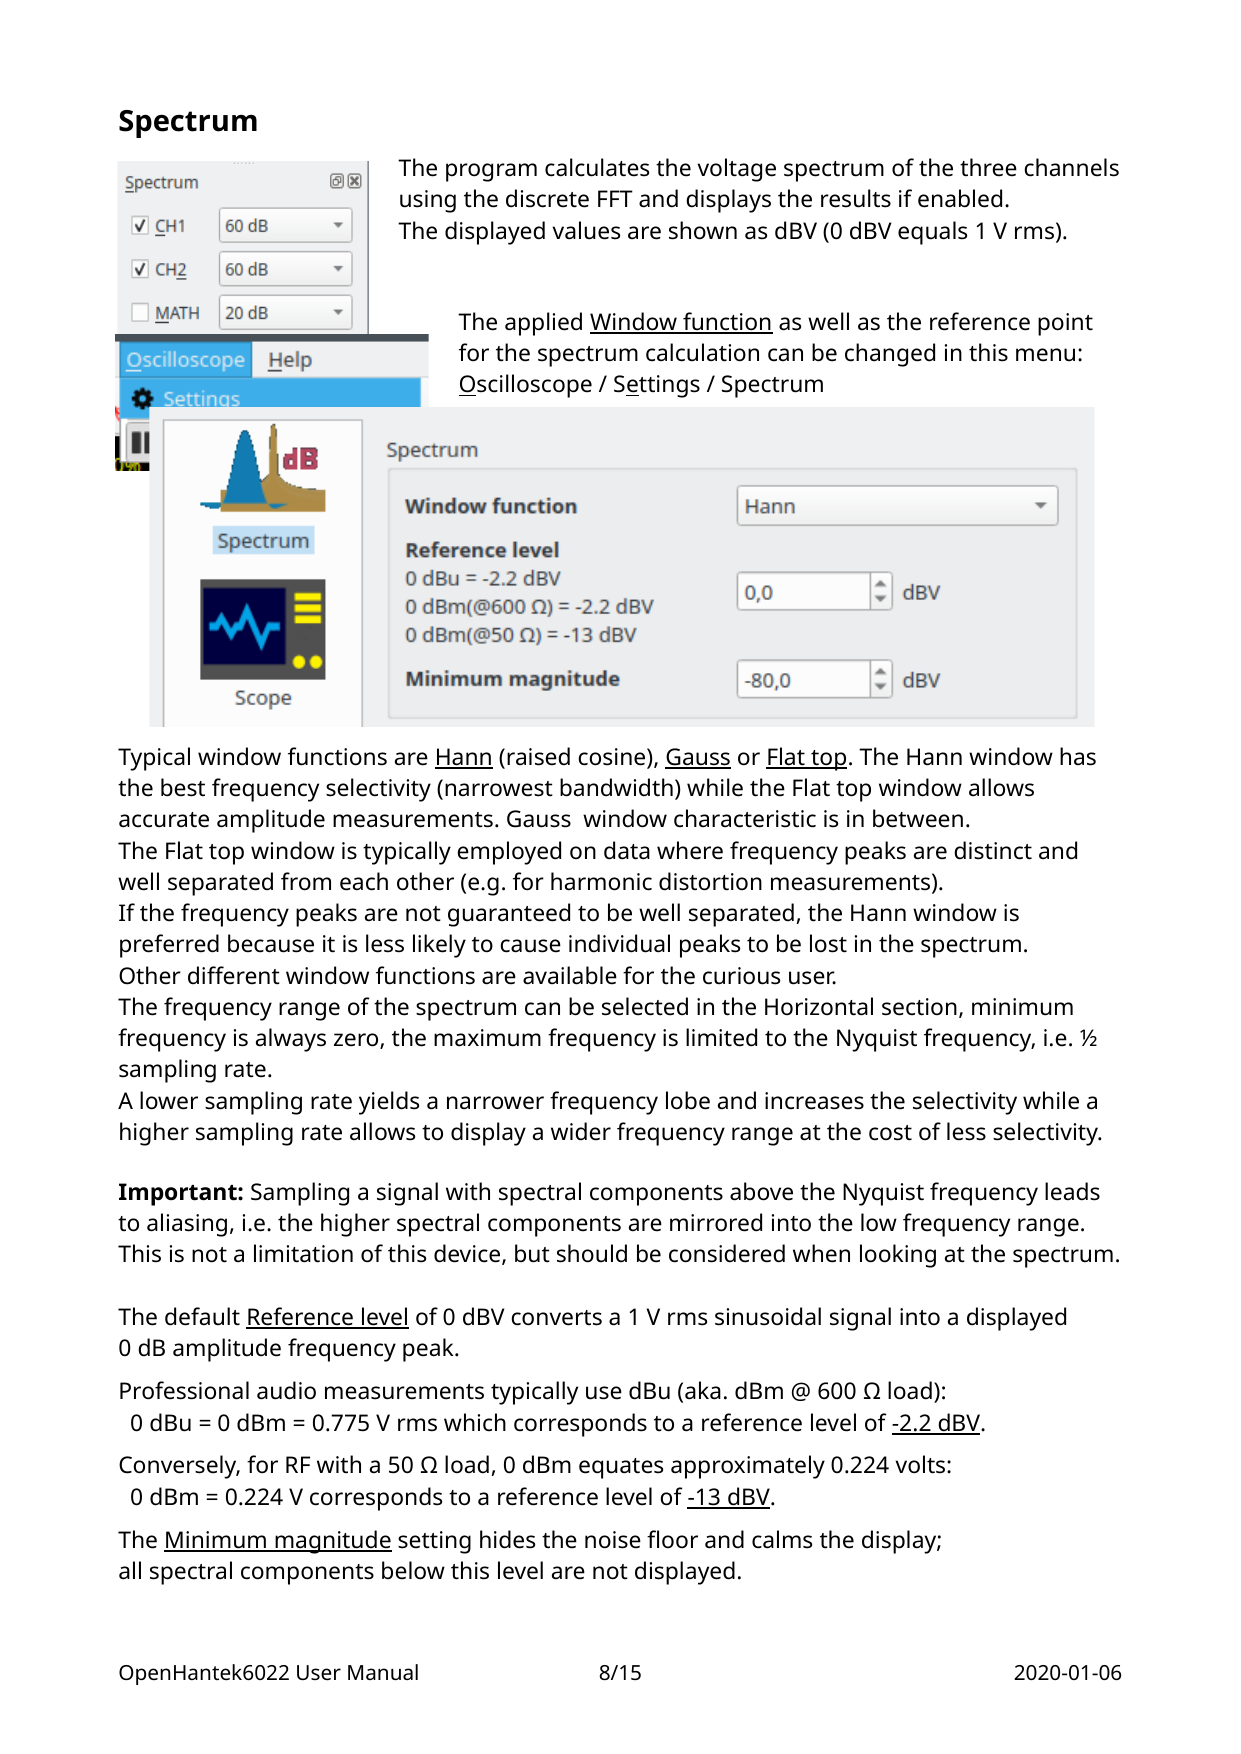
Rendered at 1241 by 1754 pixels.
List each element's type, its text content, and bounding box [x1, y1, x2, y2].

text Other different window functions are available for the curious user. [118, 960, 1122, 991]
text The program calculates the voltage spectrum of the three channels using the discrete FFT and displays the results if enabled. [118, 152, 1122, 215]
text Important: Sampling a signal with spectral components above the Nyquist frequency leads to aliasing, i.e. the higher spectral components are mirrored into the low frequency range. [118, 1176, 1122, 1238]
text Professional audio measurements typically use dBu (aka. dBm @ 600 Ω load): 0 dBu = 0 dBm = 0.775 V rms which corresponds to a reference level of -2.2 dBV. [118, 1375, 1122, 1438]
text This is not a limitation of this device, but should be considered when looking at the spectrum. [118, 1238, 1122, 1270]
text Conversely, for RF with a 50 Ω load, 0 dBm equates approximately 0.224 volts: 0 dBm = 0.224 V corresponds to a reference level of -13 dBV. [118, 1449, 1122, 1512]
text The applied Window function as well as the reference point for the spectrum calculation can be changed in this menu: Oscilloscope / Settings / Spectrum [369, 306, 1122, 400]
text If the frequency peaks are not guaranteed to be well separated, the Hann window is preferred because it is less likely to cause individual peaks to be lost in the spectrum. [118, 897, 1122, 960]
text The Minimum magnitude setting hides the noise floor and calms the display; all spectral components below this level are not displayed. [118, 1524, 1122, 1586]
text The frequency range of the spectrum can be selected in the Horizontal section, minimum frequency is always zero, the maximum frequency is limited to the Nyquist frequency, i.e. ½ sampling rate. [118, 991, 1122, 1085]
subtitle Spectrum [118, 100, 1122, 140]
text The displayed values are shown as dBV (0 dBV equals 1 V rms). [118, 215, 1122, 246]
text The Flat top window is typically employed on data where frequency peaks are distinct and well separated from each other (e.g. for harmonic distortion measurements). [118, 835, 1122, 897]
text Typical window functions are Hann (raised cosine), Gauss or Flat top. The Hann window has the best frequency selectivity (narrowest bandwidth) while the Flat top window allows accurate amplitude measurements. Gauss window characteristic is in between. [118, 741, 1122, 835]
text [118, 306, 368, 334]
text The default Reference level of 0 dBV converts a 1 V rms sinusoidal signal into a displayed 0 dB amplitude frequency peak. [118, 1301, 1122, 1363]
text A lower sampling rate yields a narrower frequency lobe and increases the selectivity while a higher sampling rate allows to display a wider frequency range at the cost of less selectivity. [118, 1085, 1122, 1147]
picture [115, 286, 1095, 727]
